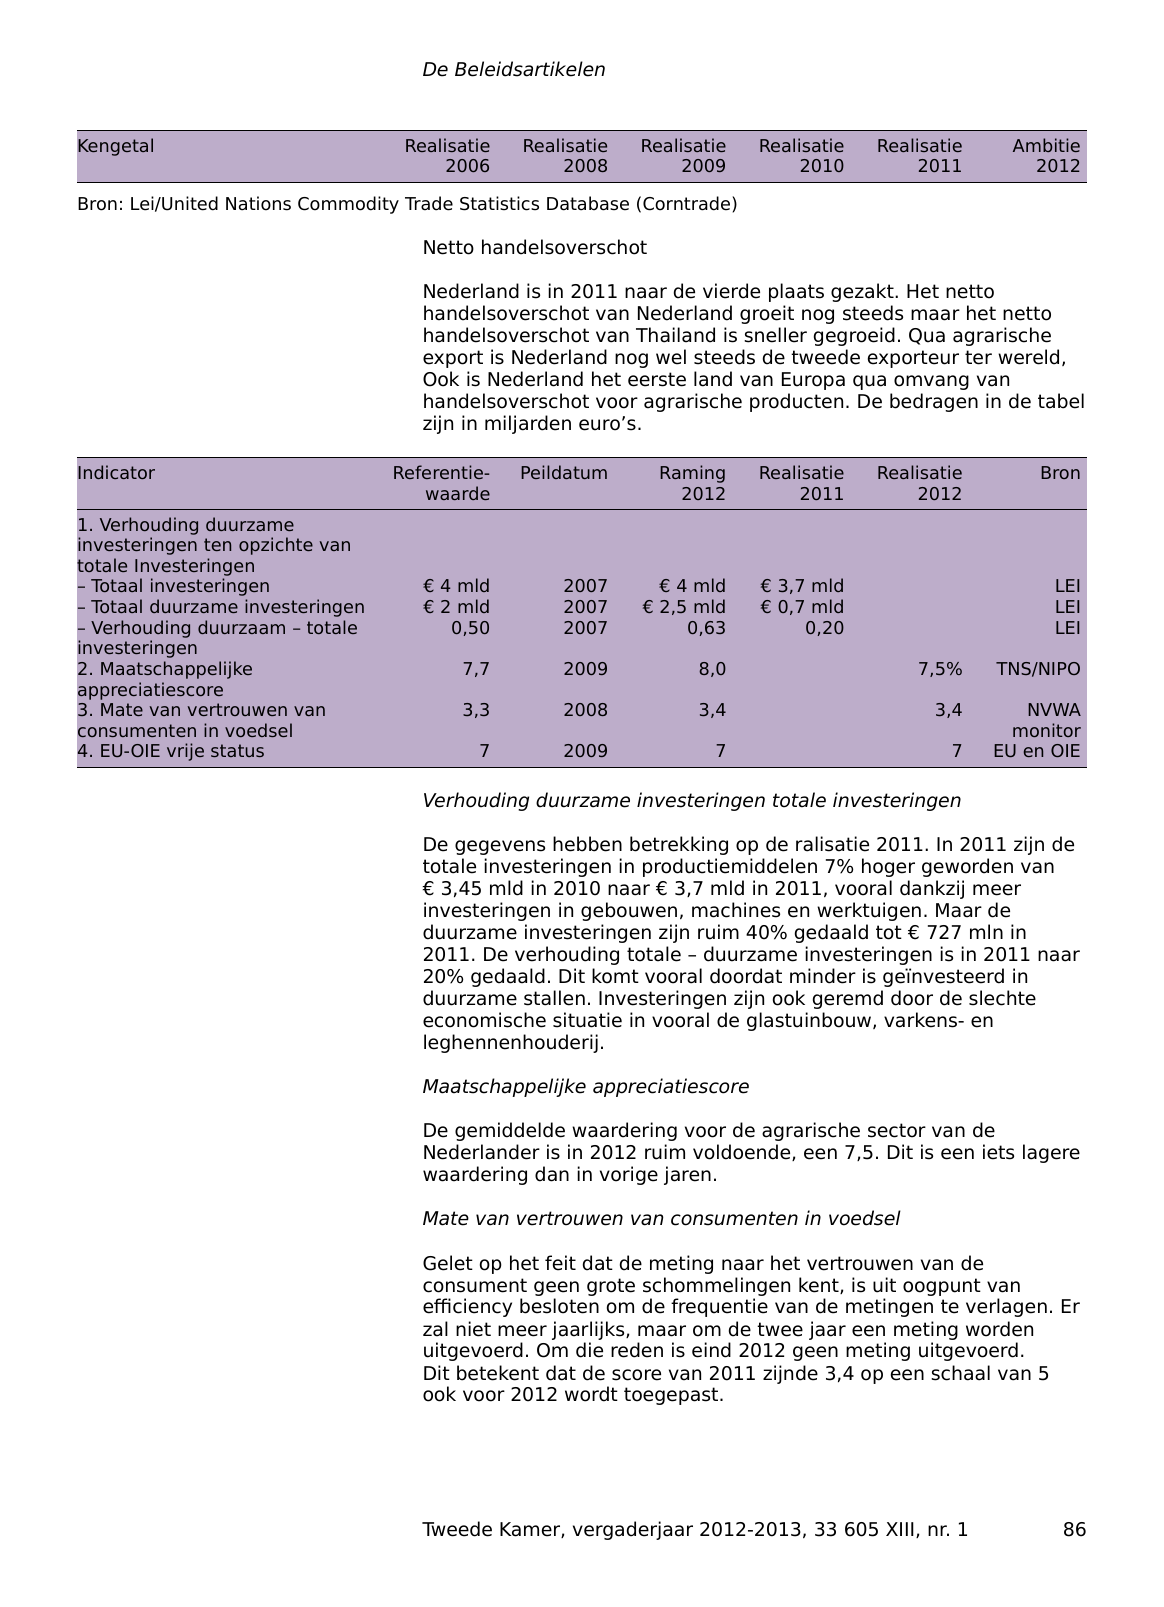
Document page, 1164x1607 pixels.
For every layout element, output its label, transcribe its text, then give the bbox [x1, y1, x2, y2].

table_cell NVWA monitor [969, 700, 1087, 741]
table_cell 2009 [496, 741, 614, 767]
table_cell LEI [969, 618, 1087, 659]
table_cell € 4 mld [614, 576, 732, 597]
table_cell LEI [969, 576, 1087, 597]
table_header Peildatum [496, 458, 614, 509]
table_cell 2007 [496, 576, 614, 597]
table_cell € 0,7 mld [732, 597, 850, 618]
table_cell € 2,5 mld [614, 597, 732, 618]
table_cell 4. EU-OIE vrije status [77, 741, 378, 767]
text De gemiddelde waardering voor de agrarische sector van de Nederlander is in 2012 ruim voldoende, een 7,5. Dit is een iets lagere waardering dan in vorige jaren. [422, 1120, 1087, 1186]
table_cell 2008 [496, 700, 614, 741]
table_cell EU en OIE [969, 741, 1087, 767]
table_cell 0,63 [614, 618, 732, 659]
table_header Ambitie 2012 [969, 131, 1087, 182]
table_cell 7,7 [378, 659, 496, 700]
table_cell 7 [378, 741, 496, 767]
subtitle Verhouding duurzame investeringen totale investeringen [422, 790, 1087, 812]
table_cell [378, 510, 496, 576]
table_cell 7 [614, 741, 732, 767]
table_cell 8,0 [614, 659, 732, 700]
table_cell [850, 597, 968, 618]
text Nederland is in 2011 naar de vierde plaats gezakt. Het netto handelsoverschot van Nederland groeit nog steeds maar het netto handelsoverschot van Thailand is sneller gegroeid. Qua agrarische export is Nederland nog wel steeds de tweede exporteur ter wereld, Ook is Nederland het eerste land van Europa qua omvang van handelsoverschot voor agrarische producten. De bedragen in de tabel zijn in miljarden euro’s. [422, 281, 1087, 435]
table_cell TNS/NIPO [969, 659, 1087, 700]
table_cell [732, 510, 850, 576]
text Dit betekent dat de score van 2011 zijnde 3,4 op een schaal van 5 ook voor 2012 wordt toegepast. [422, 1362, 1087, 1406]
table_cell – Totaal duurzame investeringen [77, 597, 378, 618]
table_cell 0,50 [378, 618, 496, 659]
table_cell LEI [969, 597, 1087, 618]
table_cell [732, 741, 850, 767]
table_cell 0,20 [732, 618, 850, 659]
table_cell 2007 [496, 597, 614, 618]
table_cell 3,4 [614, 700, 732, 741]
table_cell € 2 mld [378, 597, 496, 618]
table_cell 3,4 [850, 700, 968, 741]
table_cell [850, 618, 968, 659]
table_header Indicator [77, 458, 378, 509]
table_header Realisatie 2011 [732, 458, 850, 509]
table_cell 3. Mate van vertrouwen van consumenten in voedsel [77, 700, 378, 741]
table_cell € 3,7 mld [732, 576, 850, 597]
table_cell 7 [850, 741, 968, 767]
table_header Raming 2012 [614, 458, 732, 509]
table_header Realisatie 2009 [614, 131, 732, 182]
table_cell 2009 [496, 659, 614, 700]
text Gelet op het feit dat de meting naar het vertrouwen van de consument geen grote schommelingen kent, is uit oogpunt van efficiency besloten om de frequentie van de metingen te verlagen. Er zal niet meer jaarlijks, maar om de twee jaar een meting worden uitgevoerd. Om die reden is eind 2012 geen meting uitgevoerd. [422, 1252, 1087, 1362]
table_header Realisatie 2006 [378, 131, 496, 182]
table_cell 3,3 [378, 700, 496, 741]
text Netto handelsoverschot [422, 237, 1087, 259]
subtitle Mate van vertrouwen van consumenten in voedsel [422, 1208, 1087, 1230]
table_cell 7,5% [850, 659, 968, 700]
table_cell [614, 510, 732, 576]
table_cell 2. Maatschappelijke appreciatiescore [77, 659, 378, 700]
table_header Realisatie 2012 [850, 458, 968, 509]
table_cell [496, 510, 614, 576]
table_header Realisatie 2008 [496, 131, 614, 182]
table_cell € 4 mld [378, 576, 496, 597]
table_cell [850, 510, 968, 576]
text De gegevens hebben betrekking op de ralisatie 2011. In 2011 zijn de totale investeringen in productiemiddelen 7% hoger geworden van € 3,45 mld in 2010 naar € 3,7 mld in 2011, vooral dankzij meer investeringen in gebouwen, machines en werktuigen. Maar de duurzame investeringen zijn ruim 40% gedaald tot € 727 mln in 2011. De verhouding totale – duurzame investeringen is in 2011 naar 20% gedaald. Dit komt vooral doordat minder is geïnvesteerd in duurzame stallen. Investeringen zijn ook geremd door de slechte economische situatie in vooral de glastuinbouw, varkens- en leghennenhouderij. [422, 834, 1087, 1054]
table_header Bron [969, 458, 1087, 509]
table_header Kengetal [77, 131, 378, 182]
table_cell [969, 510, 1087, 576]
table_cell Bron: Lei/United Nations Commodity Trade Statistics Database (Corntrade) [77, 183, 1087, 215]
table_cell [732, 700, 850, 741]
subtitle Maatschappelijke appreciatiescore [422, 1076, 1087, 1098]
table_cell [732, 659, 850, 700]
table_header Realisatie 2010 [732, 131, 850, 182]
table_cell 1. Verhouding duurzame investeringen ten opzichte van totale Investeringen [77, 510, 378, 576]
table_cell – Totaal investeringen [77, 576, 378, 597]
table_header Referentie-waarde [378, 458, 496, 509]
table_cell [850, 576, 968, 597]
table_cell 2007 [496, 618, 614, 659]
table_header Realisatie 2011 [850, 131, 968, 182]
table_cell – Verhouding duurzaam – totale investeringen [77, 618, 378, 659]
